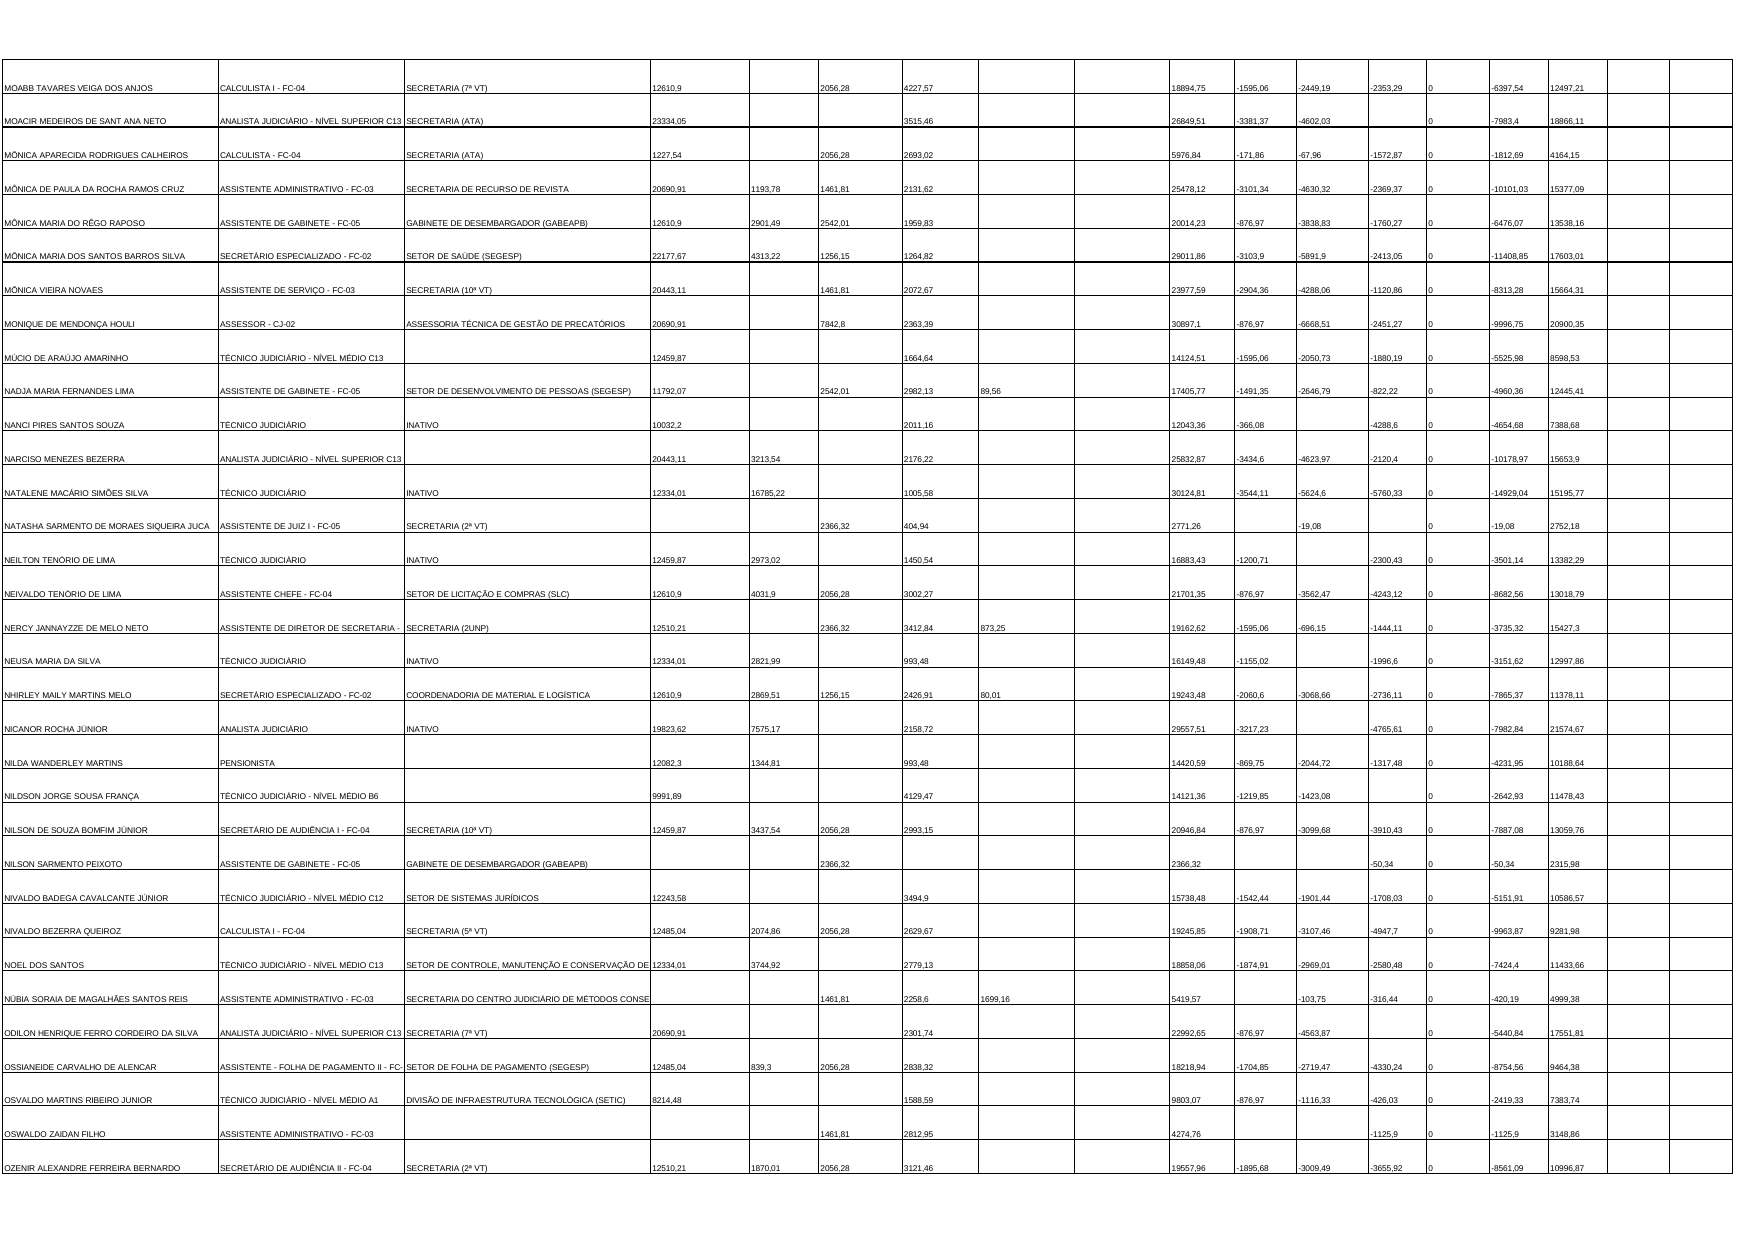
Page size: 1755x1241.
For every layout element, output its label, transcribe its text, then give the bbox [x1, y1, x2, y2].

table_cell ASSISTENTE DE SERVIÇO - FC-03 [219, 263, 404, 295]
table_cell 25832,87 [1170, 431, 1234, 464]
table_cell [1075, 971, 1169, 1004]
table_cell [1075, 398, 1169, 430]
table_cell 2131,62 [903, 161, 978, 194]
table_cell 0 [1427, 1005, 1489, 1038]
table_cell -4765,61 [1369, 701, 1426, 734]
table_cell 13059,76 [1549, 803, 1607, 835]
table_cell -4654,68 [1490, 398, 1548, 430]
table_cell TÉCNICO JUDICIÁRIO [219, 533, 404, 565]
table_cell [979, 634, 1074, 667]
table_cell 15427,3 [1549, 600, 1607, 633]
table_cell -3381,37 [1235, 94, 1296, 126]
table_cell [405, 330, 650, 363]
table_cell 5976,84 [1170, 128, 1234, 160]
table_cell [1075, 533, 1169, 565]
table_cell -1155,02 [1235, 634, 1296, 667]
table_cell [1369, 499, 1426, 532]
table_cell ASSISTENTE DE GABINETE - FC-05 [219, 836, 404, 869]
table_cell -14929,04 [1490, 465, 1548, 498]
table_cell 13382,29 [1549, 533, 1607, 565]
table_cell -1812,69 [1490, 128, 1548, 160]
table_cell [1235, 1106, 1296, 1139]
table_cell TÉCNICO JUDICIÁRIO - NÍVEL MÉDIO C12 [219, 870, 404, 903]
table_cell 14420,59 [1170, 735, 1234, 768]
table_cell [1075, 735, 1169, 768]
table_cell 2752,18 [1549, 499, 1607, 532]
table_cell 0 [1427, 398, 1489, 430]
table_cell 0 [1427, 803, 1489, 835]
table_cell NEIVALDO TENÓRIO DE LIMA [3, 566, 218, 599]
table_cell [1670, 701, 1732, 734]
table_cell [1075, 701, 1169, 734]
table_cell 0 [1427, 195, 1489, 228]
table_cell -2969,01 [1297, 938, 1368, 970]
table_cell -1116,33 [1297, 1073, 1368, 1105]
table_cell -2580,48 [1369, 938, 1426, 970]
table_cell [1608, 94, 1669, 126]
table_cell -103,75 [1297, 971, 1368, 1004]
table_cell ASSISTENTE DE GABINETE - FC-05 [219, 195, 404, 228]
table_cell 7575,17 [750, 701, 818, 734]
table_cell [1608, 735, 1669, 768]
table_cell 7383,74 [1549, 1073, 1607, 1105]
table_cell ANALISTA JUDICIÁRIO - NÍVEL SUPERIOR C13 [219, 94, 404, 126]
table_cell [1075, 769, 1169, 802]
table_cell 9991,89 [651, 769, 749, 802]
table_cell -869,75 [1235, 735, 1296, 768]
table_cell 2982,13 [903, 364, 978, 397]
table_cell 20443,11 [651, 431, 749, 464]
table_cell 0 [1427, 161, 1489, 194]
table_cell 0 [1427, 600, 1489, 633]
table_cell DIVISÃO DE INFRAESTRUTURA TECNOLÓGICA (SETIC) [405, 1073, 650, 1105]
table_cell 2771,26 [1170, 499, 1234, 532]
table_cell 1461,81 [819, 971, 902, 1004]
table_cell [819, 330, 902, 363]
table_cell [1670, 971, 1732, 1004]
table_cell [1608, 1140, 1669, 1173]
table_cell 993,48 [903, 634, 978, 667]
table_cell [819, 431, 902, 464]
table_cell [1670, 533, 1732, 565]
table_cell PENSIONISTA [219, 735, 404, 768]
table_cell 1461,81 [819, 161, 902, 194]
table_cell 12485,04 [651, 1039, 749, 1072]
table_cell 30124,81 [1170, 465, 1234, 498]
table_cell [1670, 398, 1732, 430]
table_cell 0 [1427, 904, 1489, 937]
table_cell 12082,3 [651, 735, 749, 768]
table_cell 13538,16 [1549, 195, 1607, 228]
table_cell NILSON SARMENTO PEIXOTO [3, 836, 218, 869]
table_cell [1075, 634, 1169, 667]
table_cell [1608, 769, 1669, 802]
table_cell [1369, 1005, 1426, 1038]
table_cell 20690,91 [651, 161, 749, 194]
table_cell [1608, 566, 1669, 599]
table_cell -7424,4 [1490, 938, 1548, 970]
table_cell -5151,91 [1490, 870, 1548, 903]
table_cell 16785,22 [750, 465, 818, 498]
table_cell -2719,47 [1297, 1039, 1368, 1072]
table_cell -8754,56 [1490, 1039, 1548, 1072]
table_cell 0 [1427, 330, 1489, 363]
table_cell 17551,81 [1549, 1005, 1607, 1038]
table_cell [1670, 803, 1732, 835]
table_cell 993,48 [903, 735, 978, 768]
table_cell 3494,9 [903, 870, 978, 903]
table_cell [1670, 836, 1732, 869]
table_cell [1075, 94, 1169, 126]
table_cell [1670, 1140, 1732, 1173]
table_cell 30897,1 [1170, 296, 1234, 329]
table_cell 2258,6 [903, 971, 978, 1004]
table_cell -7983,4 [1490, 94, 1548, 126]
table_cell 16883,43 [1170, 533, 1234, 565]
table_cell 4999,38 [1549, 971, 1607, 1004]
table_cell 23334,05 [651, 94, 749, 126]
table_cell 1193,78 [750, 161, 818, 194]
table_cell [1608, 161, 1669, 194]
table_cell 3148,86 [1549, 1106, 1607, 1139]
table_cell -3562,47 [1297, 566, 1368, 599]
table_cell ASSISTENTE ADMINISTRATIVO - FC-03 [219, 971, 404, 1004]
table_cell [1608, 1005, 1669, 1038]
table_cell 21574,67 [1549, 701, 1607, 734]
table_cell 4313,22 [750, 229, 818, 261]
table_cell 22992,65 [1170, 1005, 1234, 1038]
table_cell [979, 94, 1074, 126]
table_cell -1125,9 [1490, 1106, 1548, 1139]
table_cell 12610,9 [651, 668, 749, 700]
table_cell [1608, 465, 1669, 498]
table_cell 3412,84 [903, 600, 978, 633]
table_cell [1075, 668, 1169, 700]
table_cell [1608, 533, 1669, 565]
table_cell [1075, 600, 1169, 633]
table_cell SETOR DE SISTEMAS JURÍDICOS [405, 870, 650, 903]
table_cell NEILTON TENÓRIO DE LIMA [3, 533, 218, 565]
table_cell 8214,48 [651, 1073, 749, 1105]
table_cell 19557,96 [1170, 1140, 1234, 1173]
table_cell SECRETARIA (ATA) [405, 94, 650, 126]
table_cell [1670, 870, 1732, 903]
table_cell -6476,07 [1490, 195, 1548, 228]
table_cell [1670, 668, 1732, 700]
table_cell -1491,35 [1235, 364, 1296, 397]
table_cell TÉCNICO JUDICIÁRIO - NÍVEL MÉDIO C13 [219, 938, 404, 970]
table_cell SECRETARIA (7ª VT) [405, 1005, 650, 1038]
table_cell [1670, 634, 1732, 667]
table_cell [651, 971, 749, 1004]
table_cell -4243,12 [1369, 566, 1426, 599]
table_cell NIVALDO BEZERRA QUEIROZ [3, 904, 218, 937]
table_cell 15653,9 [1549, 431, 1607, 464]
table_cell [1075, 296, 1169, 329]
table_cell [1075, 1073, 1169, 1105]
table_cell [1608, 364, 1669, 397]
table_cell [1670, 263, 1732, 295]
table_cell -1704,85 [1235, 1039, 1296, 1072]
table_cell SECRETÁRIO DE AUDIÊNCIA I - FC-04 [219, 803, 404, 835]
table_cell 2973,02 [750, 533, 818, 565]
table_cell 20014,23 [1170, 195, 1234, 228]
table_cell [1608, 870, 1669, 903]
table_cell MÔNICA MARIA DOS SANTOS BARROS SILVA [3, 229, 218, 261]
table_cell -2060,6 [1235, 668, 1296, 700]
table_cell 11792,07 [651, 364, 749, 397]
table_cell 12459,87 [651, 533, 749, 565]
table_cell 2011,16 [903, 398, 978, 430]
table_cell 3002,27 [903, 566, 978, 599]
table_cell -1595,06 [1235, 330, 1296, 363]
table_cell 15738,48 [1170, 870, 1234, 903]
table_cell 0 [1427, 431, 1489, 464]
table_cell ASSESSORIA TÉCNICA DE GESTÃO DE PRECATÓRIOS [405, 296, 650, 329]
table_cell -1423,08 [1297, 769, 1368, 802]
table_cell OSVALDO MARTINS RIBEIRO JUNIOR [3, 1073, 218, 1105]
table_cell 9464,38 [1549, 1039, 1607, 1072]
table_cell 2158,72 [903, 701, 978, 734]
table_cell NÚBIA SORAIA DE MAGALHÃES SANTOS REIS [3, 971, 218, 1004]
table_cell 0 [1427, 735, 1489, 768]
table_cell -4623,97 [1297, 431, 1368, 464]
table_cell [1670, 195, 1732, 228]
table_cell -3655,92 [1369, 1140, 1426, 1173]
table_cell [1670, 161, 1732, 194]
table_cell [819, 938, 902, 970]
table_cell SECRETARIA DE RECURSO DE REVISTA [405, 161, 650, 194]
table_cell SECRETARIA (ATA) [405, 128, 650, 160]
table_cell -2044,72 [1297, 735, 1368, 768]
table_cell 4164,15 [1549, 128, 1607, 160]
table_cell [1075, 1140, 1169, 1173]
table_cell -2642,93 [1490, 769, 1548, 802]
table_cell ANALISTA JUDICIÁRIO - NÍVEL SUPERIOR C13 [219, 1005, 404, 1038]
table_cell -822,22 [1369, 364, 1426, 397]
table_cell [819, 870, 902, 903]
table_cell CALCULISTA I - FC-04 [219, 904, 404, 937]
table_cell [1670, 566, 1732, 599]
table_cell 2838,32 [903, 1039, 978, 1072]
table_cell 12334,01 [651, 938, 749, 970]
table_cell [1670, 735, 1732, 768]
table_header [1670, 60, 1732, 93]
table_cell 1664,64 [903, 330, 978, 363]
table_cell [1608, 431, 1669, 464]
table_cell 20946,84 [1170, 803, 1234, 835]
table_cell 17405,77 [1170, 364, 1234, 397]
table_cell [1670, 1073, 1732, 1105]
table_cell -3838,83 [1297, 195, 1368, 228]
table_cell [979, 229, 1074, 261]
table_cell 29557,51 [1170, 701, 1234, 734]
table_cell -1125,9 [1369, 1106, 1426, 1139]
table_cell OSWALDO ZAIDAN FILHO [3, 1106, 218, 1139]
table_cell 1450,54 [903, 533, 978, 565]
table_cell [651, 1106, 749, 1139]
table_cell 2072,67 [903, 263, 978, 295]
table_cell [1075, 836, 1169, 869]
table_cell [1608, 600, 1669, 633]
table_cell 9281,98 [1549, 904, 1607, 937]
table_cell MONIQUE DE MENDONÇA HOULI [3, 296, 218, 329]
table_cell 0 [1427, 94, 1489, 126]
table_cell 12485,04 [651, 904, 749, 937]
table_cell [1608, 296, 1669, 329]
table_cell GABINETE DE DESEMBARGADOR (GABEAPB) [405, 195, 650, 228]
table_cell -3544,11 [1235, 465, 1296, 498]
table_cell 2056,28 [819, 566, 902, 599]
table_cell 15195,77 [1549, 465, 1607, 498]
table_cell [819, 465, 902, 498]
table_cell 15664,31 [1549, 263, 1607, 295]
table_cell -9996,75 [1490, 296, 1548, 329]
table_cell 18218,94 [1170, 1039, 1234, 1072]
table_header [1075, 60, 1169, 93]
table_cell 1461,81 [819, 1106, 902, 1139]
table_cell NERCY JANNAYZZE DE MELO NETO [3, 600, 218, 633]
table_cell OSSIANEIDE CARVALHO DE ALENCAR [3, 1039, 218, 1072]
table_cell [1608, 701, 1669, 734]
table_cell [979, 735, 1074, 768]
table_cell ASSISTENTE DE DIRETOR DE SECRETARIA - [219, 600, 404, 633]
table_cell [979, 263, 1074, 295]
table_cell -5624,6 [1297, 465, 1368, 498]
table_cell 16149,48 [1170, 634, 1234, 667]
table_cell ASSISTENTE - FOLHA DE PAGAMENTO II - FC- [219, 1039, 404, 1072]
table_cell 2366,32 [819, 836, 902, 869]
table_cell -3107,46 [1297, 904, 1368, 937]
table_cell -8682,56 [1490, 566, 1548, 599]
table_cell -4288,6 [1369, 398, 1426, 430]
table_cell -7887,08 [1490, 803, 1548, 835]
table_cell [1297, 398, 1368, 430]
table_cell -6668,51 [1297, 296, 1368, 329]
table_cell NATALENE MACÁRIO SIMÕES SILVA [3, 465, 218, 498]
table_cell [979, 128, 1074, 160]
table_cell -3009,49 [1297, 1140, 1368, 1173]
table_cell [1075, 330, 1169, 363]
table_cell [1670, 904, 1732, 937]
table_cell -3910,43 [1369, 803, 1426, 835]
table_cell 17603,01 [1549, 229, 1607, 261]
table_cell 10188,64 [1549, 735, 1607, 768]
table_cell -876,97 [1235, 195, 1296, 228]
table_cell SETOR DE CONTROLE, MANUTENÇÃO E CONSERVAÇÃO DE [405, 938, 650, 970]
table_cell [750, 870, 818, 903]
table_cell 14124,51 [1170, 330, 1234, 363]
table_cell 14121,36 [1170, 769, 1234, 802]
table_cell [1075, 870, 1169, 903]
table_cell -4947,7 [1369, 904, 1426, 937]
table_cell -3217,23 [1235, 701, 1296, 734]
table_cell [1670, 364, 1732, 397]
table_cell 1256,15 [819, 668, 902, 700]
table_cell 2629,67 [903, 904, 978, 937]
table_cell MÚCIO DE ARAÚJO AMARINHO [3, 330, 218, 363]
table_header [750, 60, 818, 93]
table_cell NARCISO MENEZES BEZERRA [3, 431, 218, 464]
table_cell -1444,11 [1369, 600, 1426, 633]
table_cell -50,34 [1369, 836, 1426, 869]
table_cell [1608, 330, 1669, 363]
table_cell 2176,22 [903, 431, 978, 464]
table_cell 2056,28 [819, 1140, 902, 1173]
table_cell SETOR DE FOLHA DE PAGAMENTO (SEGESP) [405, 1039, 650, 1072]
table_cell 0 [1427, 1140, 1489, 1173]
table_cell [979, 904, 1074, 937]
table_cell 0 [1427, 870, 1489, 903]
table_cell 1227,54 [651, 128, 749, 160]
table_header 4227,57 [903, 60, 978, 93]
table_cell [979, 836, 1074, 869]
table_cell INATIVO [405, 398, 650, 430]
table_cell INATIVO [405, 533, 650, 565]
table_cell -7982,84 [1490, 701, 1548, 734]
table_cell ASSISTENTE ADMINISTRATIVO - FC-03 [219, 161, 404, 194]
table_cell [1075, 566, 1169, 599]
table_header 12497,21 [1549, 60, 1607, 93]
table_header SECRETARIA (7ª VT) [405, 60, 650, 93]
table_cell 2812,95 [903, 1106, 978, 1139]
table_cell -2120,4 [1369, 431, 1426, 464]
table_cell [1075, 938, 1169, 970]
table_cell [1075, 1005, 1169, 1038]
table_cell [1670, 229, 1732, 261]
table_cell -366,08 [1235, 398, 1296, 430]
table_cell [750, 296, 818, 329]
table_cell MÔNICA VIEIRA NOVAES [3, 263, 218, 295]
table_cell [750, 94, 818, 126]
table_cell OZENIR ALEXANDRE FERREIRA BERNARDO [3, 1140, 218, 1173]
table_cell -426,03 [1369, 1073, 1426, 1105]
table_cell 2869,51 [750, 668, 818, 700]
table_cell 20690,91 [651, 1005, 749, 1038]
table_cell [1670, 1005, 1732, 1038]
table_cell NILDSON JORGE SOUSA FRANÇA [3, 769, 218, 802]
table_cell -1572,87 [1369, 128, 1426, 160]
table_cell -2300,43 [1369, 533, 1426, 565]
table_cell -7865,37 [1490, 668, 1548, 700]
table_cell -1708,03 [1369, 870, 1426, 903]
table_cell 12043,36 [1170, 398, 1234, 430]
table_cell ASSISTENTE ADMINISTRATIVO - FC-03 [219, 1106, 404, 1139]
table_cell TÉCNICO JUDICIÁRIO - NÍVEL MÉDIO C13 [219, 330, 404, 363]
table_cell [979, 195, 1074, 228]
table_cell 12334,01 [651, 634, 749, 667]
table_cell 0 [1427, 364, 1489, 397]
table_cell [819, 533, 902, 565]
table_cell [750, 600, 818, 633]
table_header MOABB TAVARES VEIGA DOS ANJOS [3, 60, 218, 93]
table_cell 2301,74 [903, 1005, 978, 1038]
table_cell [1297, 533, 1368, 565]
table_cell 0 [1427, 769, 1489, 802]
table_cell 0 [1427, 634, 1489, 667]
table_cell [979, 938, 1074, 970]
table_cell NIVALDO BADEGA CAVALCANTE JÚNIOR [3, 870, 218, 903]
table_cell 19245,85 [1170, 904, 1234, 937]
table_cell [750, 499, 818, 532]
table_cell [750, 330, 818, 363]
table_cell 2056,28 [819, 904, 902, 937]
table_cell [1075, 1106, 1169, 1139]
table_cell 12610,9 [651, 195, 749, 228]
table_cell 10996,87 [1549, 1140, 1607, 1173]
table_cell 11378,11 [1549, 668, 1607, 700]
table_cell 839,3 [750, 1039, 818, 1072]
table_cell 3121,46 [903, 1140, 978, 1173]
table_cell [979, 1073, 1074, 1105]
table_cell [750, 836, 818, 869]
table_cell [1369, 94, 1426, 126]
table_cell 2056,28 [819, 803, 902, 835]
table_cell [1670, 431, 1732, 464]
table_cell 5419,57 [1170, 971, 1234, 1004]
table_cell 20690,91 [651, 296, 749, 329]
table_cell -19,08 [1297, 499, 1368, 532]
table_cell [1075, 229, 1169, 261]
table_cell 8598,53 [1549, 330, 1607, 363]
table_cell 2821,99 [750, 634, 818, 667]
table_cell INATIVO [405, 634, 650, 667]
table_cell -5525,98 [1490, 330, 1548, 363]
table_cell [1075, 263, 1169, 295]
table_cell 0 [1427, 1039, 1489, 1072]
table_cell SECRETÁRIO DE AUDIÊNCIA II - FC-04 [219, 1140, 404, 1173]
table_cell [1670, 769, 1732, 802]
table_cell [979, 431, 1074, 464]
table_cell [1608, 1039, 1669, 1072]
table_cell [750, 398, 818, 430]
table_header -2353,29 [1369, 60, 1426, 93]
table_cell [1075, 465, 1169, 498]
table_cell ASSESSOR - CJ-02 [219, 296, 404, 329]
table_cell 873,25 [979, 600, 1074, 633]
table_cell 0 [1427, 499, 1489, 532]
table_cell [405, 735, 650, 768]
table_cell 0 [1427, 465, 1489, 498]
table_cell [1075, 803, 1169, 835]
table_cell -3068,66 [1297, 668, 1368, 700]
table_cell -2451,27 [1369, 296, 1426, 329]
table_cell 9803,07 [1170, 1073, 1234, 1105]
table_cell [819, 634, 902, 667]
table_cell 0 [1427, 938, 1489, 970]
table_cell TÉCNICO JUDICIÁRIO - NÍVEL MÉDIO B6 [219, 769, 404, 802]
table_cell 7388,68 [1549, 398, 1607, 430]
table_cell [1670, 600, 1732, 633]
table_cell 1256,15 [819, 229, 902, 261]
table_cell SETOR DE LICITAÇÃO E COMPRAS (SLC) [405, 566, 650, 599]
table_cell -876,97 [1235, 1005, 1296, 1038]
table_cell -1874,91 [1235, 938, 1296, 970]
table_header -1595,06 [1235, 60, 1296, 93]
table_cell -1996,6 [1369, 634, 1426, 667]
table_cell [1608, 398, 1669, 430]
table_cell 2426,91 [903, 668, 978, 700]
table_cell -1542,44 [1235, 870, 1296, 903]
table_cell [979, 296, 1074, 329]
table_cell -171,86 [1235, 128, 1296, 160]
table_cell [750, 971, 818, 1004]
table_header 0 [1427, 60, 1489, 93]
table_cell [1297, 1106, 1368, 1139]
table_cell [1235, 971, 1296, 1004]
table_cell NOEL DOS SANTOS [3, 938, 218, 970]
table_cell [1369, 769, 1426, 802]
table_cell [1608, 1106, 1669, 1139]
table_cell SETOR DE DESENVOLVIMENTO DE PESSOAS (SEGESP) [405, 364, 650, 397]
table_cell [750, 128, 818, 160]
table_cell 2363,39 [903, 296, 978, 329]
table_cell 1461,81 [819, 263, 902, 295]
table_cell [819, 769, 902, 802]
table_cell ANALISTA JUDICIÁRIO - NÍVEL SUPERIOR C13 [219, 431, 404, 464]
table_header 12610,9 [651, 60, 749, 93]
table_cell -2050,73 [1297, 330, 1368, 363]
table_cell 3213,54 [750, 431, 818, 464]
table_cell 0 [1427, 263, 1489, 295]
table_cell TÉCNICO JUDICIÁRIO [219, 634, 404, 667]
table_cell -876,97 [1235, 296, 1296, 329]
table_cell TÉCNICO JUDICIÁRIO [219, 398, 404, 430]
table_cell [979, 533, 1074, 565]
table_cell [750, 364, 818, 397]
table_cell 12445,41 [1549, 364, 1607, 397]
table_header -2449,19 [1297, 60, 1368, 93]
table_cell [750, 1005, 818, 1038]
table_cell 12510,21 [651, 600, 749, 633]
table_cell MÔNICA APARECIDA RODRIGUES CALHEIROS [3, 128, 218, 160]
table_cell MÔNICA DE PAULA DA ROCHA RAMOS CRUZ [3, 161, 218, 194]
table_header -6397,54 [1490, 60, 1548, 93]
table_cell SECRETARIA (5ª VT) [405, 904, 650, 937]
table_cell ANALISTA JUDICIÁRIO [219, 701, 404, 734]
table_cell [1608, 229, 1669, 261]
table_cell 1959,83 [903, 195, 978, 228]
table_cell 2074,86 [750, 904, 818, 937]
table_cell -4288,06 [1297, 263, 1368, 295]
table_cell [1608, 195, 1669, 228]
table_cell [1670, 296, 1732, 329]
table_cell -1200,71 [1235, 533, 1296, 565]
table_cell -8313,28 [1490, 263, 1548, 295]
table_cell [819, 1005, 902, 1038]
table_cell 0 [1427, 229, 1489, 261]
table_cell 13018,79 [1549, 566, 1607, 599]
table_cell 2056,28 [819, 1039, 902, 1072]
table_cell [1075, 364, 1169, 397]
table_header [1608, 60, 1669, 93]
table_cell 0 [1427, 128, 1489, 160]
table_cell 2542,01 [819, 195, 902, 228]
table_cell 19162,62 [1170, 600, 1234, 633]
table_cell -1317,48 [1369, 735, 1426, 768]
table_cell -3099,68 [1297, 803, 1368, 835]
table_cell [1608, 263, 1669, 295]
table_cell [819, 701, 902, 734]
table_cell [979, 499, 1074, 532]
table_cell [1608, 499, 1669, 532]
table_cell 26849,51 [1170, 94, 1234, 126]
table_cell 29011,86 [1170, 229, 1234, 261]
table_cell -4960,36 [1490, 364, 1548, 397]
table_cell -50,34 [1490, 836, 1548, 869]
table_cell 11433,66 [1549, 938, 1607, 970]
table_cell 22177,67 [651, 229, 749, 261]
table_cell 0 [1427, 668, 1489, 700]
table_cell 2366,32 [819, 499, 902, 532]
table_cell 20900,35 [1549, 296, 1607, 329]
table_cell 2542,01 [819, 364, 902, 397]
table_cell 404,94 [903, 499, 978, 532]
table_cell 12243,58 [651, 870, 749, 903]
table_cell 89,56 [979, 364, 1074, 397]
table_cell [979, 330, 1074, 363]
table_cell 0 [1427, 701, 1489, 734]
table_cell 4129,47 [903, 769, 978, 802]
table_cell 3437,54 [750, 803, 818, 835]
table_cell SECRETÁRIO ESPECIALIZADO - FC-02 [219, 668, 404, 700]
table_cell 1005,58 [903, 465, 978, 498]
table_cell [1608, 836, 1669, 869]
table_cell [1670, 1106, 1732, 1139]
table_cell SECRETARIA (10ª VT) [405, 803, 650, 835]
table_cell [1608, 128, 1669, 160]
table_cell TÉCNICO JUDICIÁRIO [219, 465, 404, 498]
table_cell [819, 94, 902, 126]
table_cell -19,08 [1490, 499, 1548, 532]
table_cell -9963,87 [1490, 904, 1548, 937]
table_cell [979, 803, 1074, 835]
table_cell [1075, 499, 1169, 532]
table_cell 12997,86 [1549, 634, 1607, 667]
table_cell [1670, 465, 1732, 498]
table_cell -4231,95 [1490, 735, 1548, 768]
table_cell INATIVO [405, 465, 650, 498]
table_cell -876,97 [1235, 803, 1296, 835]
table_cell -420,19 [1490, 971, 1548, 1004]
table_cell [1297, 701, 1368, 734]
table_cell 19823,62 [651, 701, 749, 734]
table_cell -67,96 [1297, 128, 1368, 160]
table_cell -2646,79 [1297, 364, 1368, 397]
table_cell 2901,49 [750, 195, 818, 228]
table_cell [405, 1106, 650, 1139]
table_cell -1219,85 [1235, 769, 1296, 802]
table_cell -1901,44 [1297, 870, 1368, 903]
table_cell GABINETE DE DESEMBARGADOR (GABEAPB) [405, 836, 650, 869]
table_cell [1297, 836, 1368, 869]
table_cell 4274,76 [1170, 1106, 1234, 1139]
table_cell [1670, 94, 1732, 126]
table_cell -4602,03 [1297, 94, 1368, 126]
table_cell -3434,6 [1235, 431, 1296, 464]
table_cell 12459,87 [651, 330, 749, 363]
table_cell -5440,84 [1490, 1005, 1548, 1038]
table_cell [819, 398, 902, 430]
table_cell [1608, 668, 1669, 700]
table_cell 23977,59 [1170, 263, 1234, 295]
table_cell 15377,09 [1549, 161, 1607, 194]
table_cell SECRETARIA DO CENTRO JUDICIÁRIO DE MÉTODOS CONSE [405, 971, 650, 1004]
table_cell 7842,8 [819, 296, 902, 329]
table_cell -3735,32 [1490, 600, 1548, 633]
table_cell [979, 1106, 1074, 1139]
table_cell -4563,87 [1297, 1005, 1368, 1038]
table_cell -316,44 [1369, 971, 1426, 1004]
table_cell [750, 1106, 818, 1139]
table_cell NILSON DE SOUZA BOMFIM JÚNIOR [3, 803, 218, 835]
table_cell -2369,37 [1369, 161, 1426, 194]
table_cell 12334,01 [651, 465, 749, 498]
table_cell -11408,85 [1490, 229, 1548, 261]
table_cell -1595,06 [1235, 600, 1296, 633]
table_cell ODILON HENRIQUE FERRO CORDEIRO DA SILVA [3, 1005, 218, 1038]
table_cell 2993,15 [903, 803, 978, 835]
table_cell CALCULISTA - FC-04 [219, 128, 404, 160]
table_cell [903, 836, 978, 869]
table_cell -3101,34 [1235, 161, 1296, 194]
table_cell NATASHA SARMENTO DE MORAES SIQUEIRA JUCA [3, 499, 218, 532]
table_cell MOACIR MEDEIROS DE SANT ANA NETO [3, 94, 218, 126]
table_cell NADJA MARIA FERNANDES LIMA [3, 364, 218, 397]
table_cell 0 [1427, 1073, 1489, 1105]
table_cell -1120,86 [1369, 263, 1426, 295]
table_cell 2693,02 [903, 128, 978, 160]
table_cell SECRETARIA (2ª VT) [405, 499, 650, 532]
table_cell 10586,57 [1549, 870, 1607, 903]
table_cell 0 [1427, 971, 1489, 1004]
table_cell -876,97 [1235, 566, 1296, 599]
table_cell -10178,97 [1490, 431, 1548, 464]
table_cell 0 [1427, 296, 1489, 329]
table_cell 21701,35 [1170, 566, 1234, 599]
table_cell 4031,9 [750, 566, 818, 599]
table_cell 2366,32 [819, 600, 902, 633]
table_cell [1608, 1073, 1669, 1105]
table_cell [405, 431, 650, 464]
table_cell 20443,11 [651, 263, 749, 295]
table_cell 2056,28 [819, 128, 902, 160]
table_cell -4330,24 [1369, 1039, 1426, 1072]
table_cell -2419,33 [1490, 1073, 1548, 1105]
table_cell [979, 465, 1074, 498]
table_cell 2779,13 [903, 938, 978, 970]
table_cell 0 [1427, 836, 1489, 869]
table_cell [1608, 938, 1669, 970]
table_cell -876,97 [1235, 1073, 1296, 1105]
table_cell [1670, 128, 1732, 160]
table_cell 19243,48 [1170, 668, 1234, 700]
table_cell 80,01 [979, 668, 1074, 700]
table_cell [1608, 904, 1669, 937]
table_cell 2315,98 [1549, 836, 1607, 869]
table_cell NEUSA MARIA DA SILVA [3, 634, 218, 667]
table_cell -8561,09 [1490, 1140, 1548, 1173]
table_cell [1235, 836, 1296, 869]
table_cell 12459,87 [651, 803, 749, 835]
table_cell -696,15 [1297, 600, 1368, 633]
table_cell [1297, 634, 1368, 667]
table_cell 25478,12 [1170, 161, 1234, 194]
table_cell [651, 499, 749, 532]
table_cell 12610,9 [651, 566, 749, 599]
table_cell [979, 701, 1074, 734]
table_cell ASSISTENTE CHEFE - FC-04 [219, 566, 404, 599]
table_cell SECRETARIA (10ª VT) [405, 263, 650, 295]
table_cell [1608, 634, 1669, 667]
table_cell 1588,59 [903, 1073, 978, 1105]
table_cell -5760,33 [1369, 465, 1426, 498]
table_cell [819, 735, 902, 768]
table_cell [750, 1073, 818, 1105]
table_cell [979, 1039, 1074, 1072]
table_cell NHIRLEY MAILY MARTINS MELO [3, 668, 218, 700]
table_cell -2413,05 [1369, 229, 1426, 261]
table_cell [1670, 499, 1732, 532]
table_cell [750, 263, 818, 295]
table_cell MÔNICA MARIA DO RÊGO RAPOSO [3, 195, 218, 228]
table_cell [819, 1073, 902, 1105]
table_cell COORDENADORIA DE MATERIAL E LOGÍSTICA [405, 668, 650, 700]
table_cell [979, 161, 1074, 194]
table_cell SECRETARIA (2UNP) [405, 600, 650, 633]
table_cell 18858,06 [1170, 938, 1234, 970]
table_cell 0 [1427, 566, 1489, 599]
table_cell ASSISTENTE DE JUIZ I - FC-05 [219, 499, 404, 532]
table_cell 1870,01 [750, 1140, 818, 1173]
table_cell ASSISTENTE DE GABINETE - FC-05 [219, 364, 404, 397]
table_cell -3103,9 [1235, 229, 1296, 261]
table_cell NANCI PIRES SANTOS SOUZA [3, 398, 218, 430]
table_cell [1670, 938, 1732, 970]
table_cell -2736,11 [1369, 668, 1426, 700]
table_header 18894,75 [1170, 60, 1234, 93]
table_cell 12510,21 [651, 1140, 749, 1173]
table_cell 11478,43 [1549, 769, 1607, 802]
table_cell [1608, 971, 1669, 1004]
table_header 2056,28 [819, 60, 902, 93]
table_cell -1908,71 [1235, 904, 1296, 937]
table_cell [1608, 803, 1669, 835]
table_cell [979, 1140, 1074, 1173]
table_cell SETOR DE SAÚDE (SEGESP) [405, 229, 650, 261]
table_cell 2366,32 [1170, 836, 1234, 869]
table_header CALCULISTA I - FC-04 [219, 60, 404, 93]
table_cell 18866,11 [1549, 94, 1607, 126]
table_cell 0 [1427, 1106, 1489, 1139]
table_cell [1075, 195, 1169, 228]
table_cell [405, 769, 650, 802]
table_cell 10032,2 [651, 398, 749, 430]
table_cell INATIVO [405, 701, 650, 734]
table_cell [979, 1005, 1074, 1038]
table_cell [1075, 161, 1169, 194]
table_cell 1344,81 [750, 735, 818, 768]
table_cell SECRETARIA (2ª VT) [405, 1140, 650, 1173]
table_cell -3151,62 [1490, 634, 1548, 667]
table_cell [1075, 1039, 1169, 1072]
table_cell 1264,82 [903, 229, 978, 261]
table_cell [1670, 1039, 1732, 1072]
table_cell -5891,9 [1297, 229, 1368, 261]
table_cell -2904,36 [1235, 263, 1296, 295]
table_cell 3744,92 [750, 938, 818, 970]
table_cell 3515,46 [903, 94, 978, 126]
table_cell NICANOR ROCHA JÚNIOR [3, 701, 218, 734]
table_cell [1075, 904, 1169, 937]
table_cell NILDA WANDERLEY MARTINS [3, 735, 218, 768]
table_cell -3501,14 [1490, 533, 1548, 565]
table_cell [979, 566, 1074, 599]
table_cell [1235, 499, 1296, 532]
table_cell [1075, 431, 1169, 464]
table_cell [979, 870, 1074, 903]
table_cell 1699,16 [979, 971, 1074, 1004]
table_cell [651, 836, 749, 869]
table_cell -1895,68 [1235, 1140, 1296, 1173]
table_cell -4630,32 [1297, 161, 1368, 194]
table_cell -1880,19 [1369, 330, 1426, 363]
table_cell [750, 769, 818, 802]
table_cell 0 [1427, 533, 1489, 565]
table_header [979, 60, 1074, 93]
table_cell -1760,27 [1369, 195, 1426, 228]
table_cell TÉCNICO JUDICIÁRIO - NÍVEL MÉDIO A1 [219, 1073, 404, 1105]
table_cell -10101,03 [1490, 161, 1548, 194]
table_cell [979, 398, 1074, 430]
table_cell [1075, 128, 1169, 160]
table_cell [1670, 330, 1732, 363]
table_cell [979, 769, 1074, 802]
table_cell SECRETÁRIO ESPECIALIZADO - FC-02 [219, 229, 404, 261]
